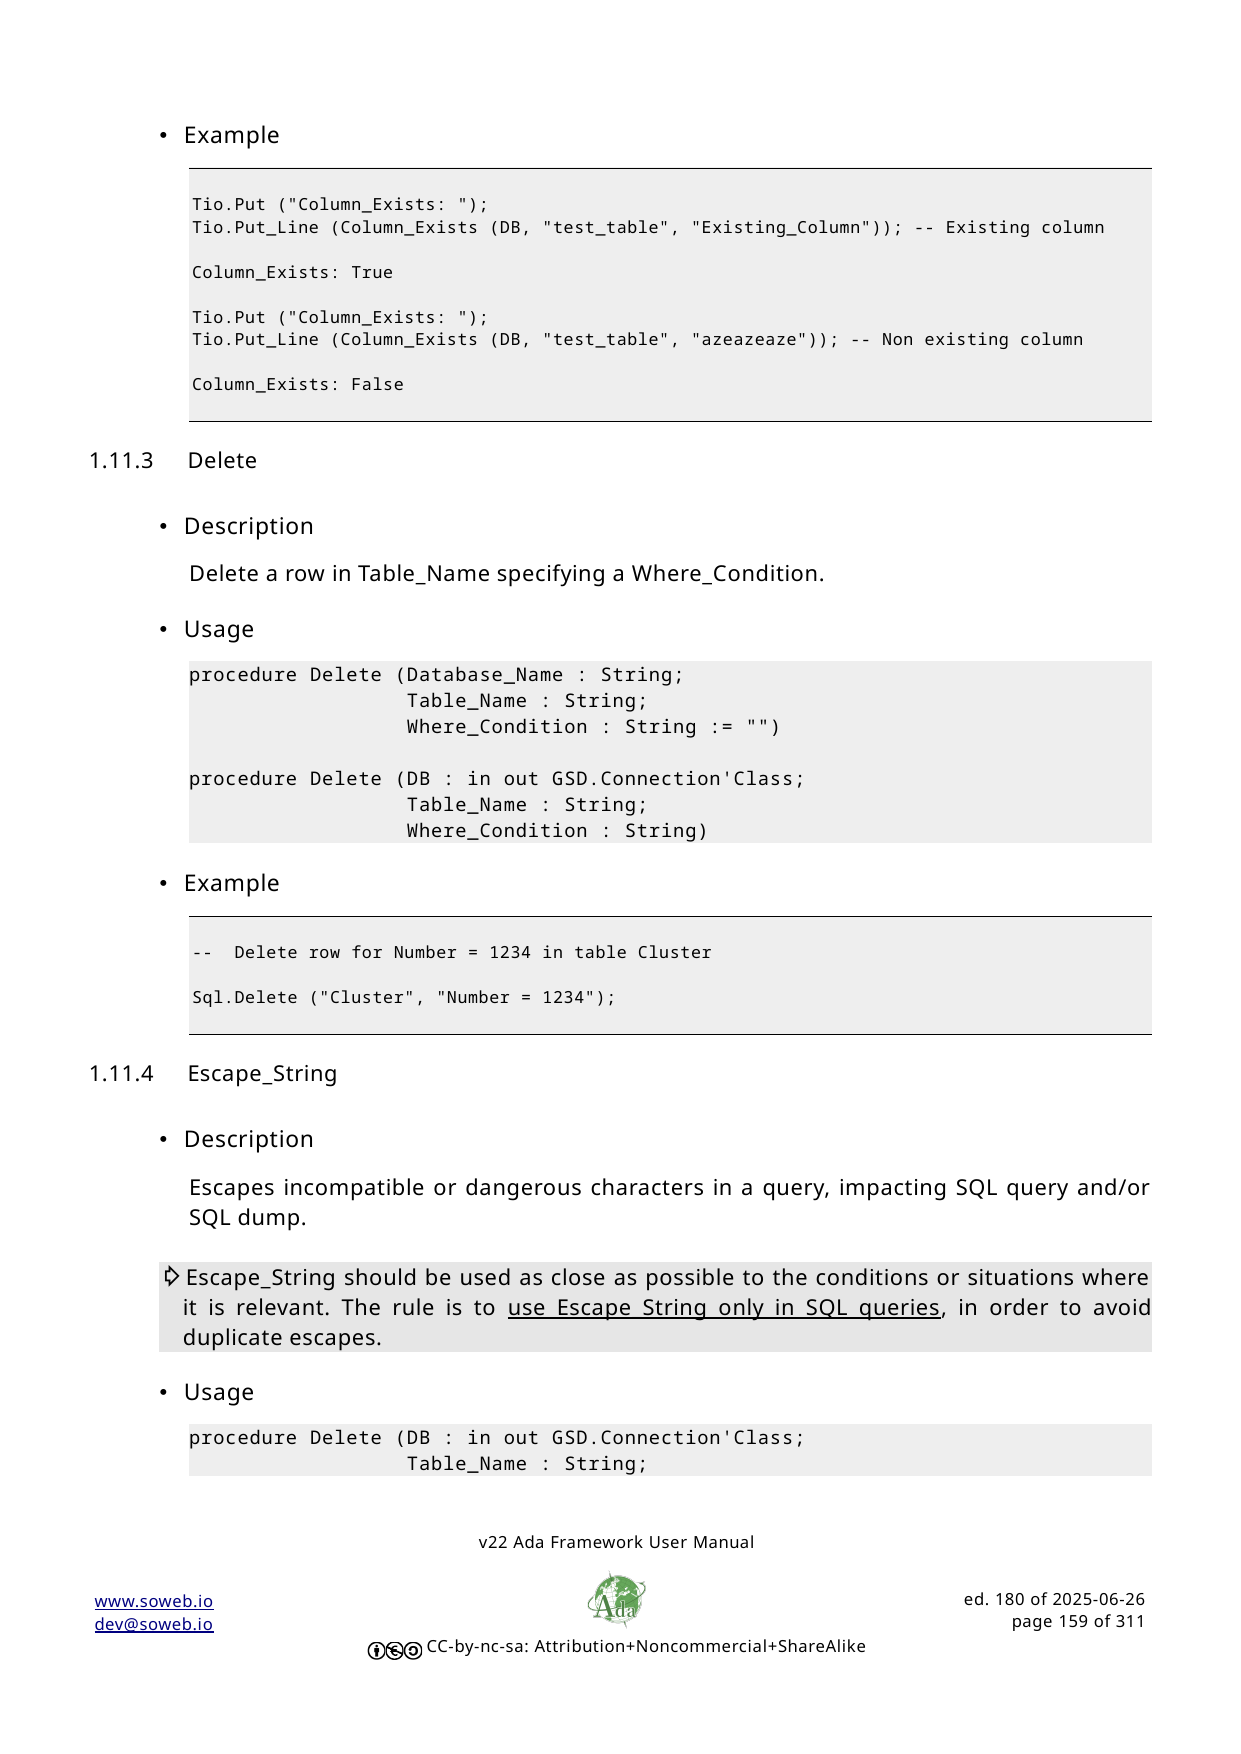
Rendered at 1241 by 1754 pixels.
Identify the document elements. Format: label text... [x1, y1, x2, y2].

list -- Delete row for Number = 1234 in table Cluster Sql.Delete ("Cluster", "Number = 1234"); [189, 938, 1152, 1034]
subtitle Description [159, 1123, 1152, 1154]
list Tio.Put_Line (Column_Exists (DB, "test_table", "azeazeaze")); -- Non existing column Column_Exists: False [189, 325, 1152, 421]
subtitle Usage [159, 1375, 1152, 1407]
list Tio.Put ("Column_Exists: "); [189, 302, 1152, 325]
subtitle Escape_String [88, 1058, 1152, 1099]
list Tio.Put_Line (Column_Exists (DB, "test_table", "Existing_Column")); -- Existing column Column_Exists: True [189, 212, 1152, 280]
picture [587, 1570, 646, 1629]
subtitle Example [159, 118, 1152, 150]
text Table_Name : String; [189, 791, 1152, 817]
list Escape_String should be used as close as possible to the conditions or situations where it is relevant. The rule is to use Escape_String only in SQL queries, in order to avoid duplicate escapes. [159, 1262, 1152, 1352]
text procedure Delete (DB : in out GSD.Connection'Class; [189, 1424, 1152, 1450]
text Table_Name : String; [189, 687, 1152, 713]
text Where_Condition : String) [189, 817, 1152, 843]
list Tio.Put ("Column_Exists: "); [189, 190, 1152, 212]
text Table_Name : String; [189, 1450, 1152, 1476]
text procedure Delete (Database_Name : String; [189, 661, 1152, 687]
subtitle Example [159, 867, 1152, 898]
text Escapes incompatible or dangerous characters in a query, impacting SQL query and/or SQL dump. [189, 1172, 1152, 1232]
subtitle Description [159, 509, 1152, 541]
subtitle Usage [159, 612, 1152, 643]
text Delete a row in Table_Name specifying a Where_Condition. [189, 558, 1152, 588]
picture [367, 1642, 423, 1660]
subtitle Delete [88, 445, 1152, 486]
text Where_Condition : String := "") procedure Delete (DB : in out GSD.Connection'Class; [189, 713, 1152, 791]
